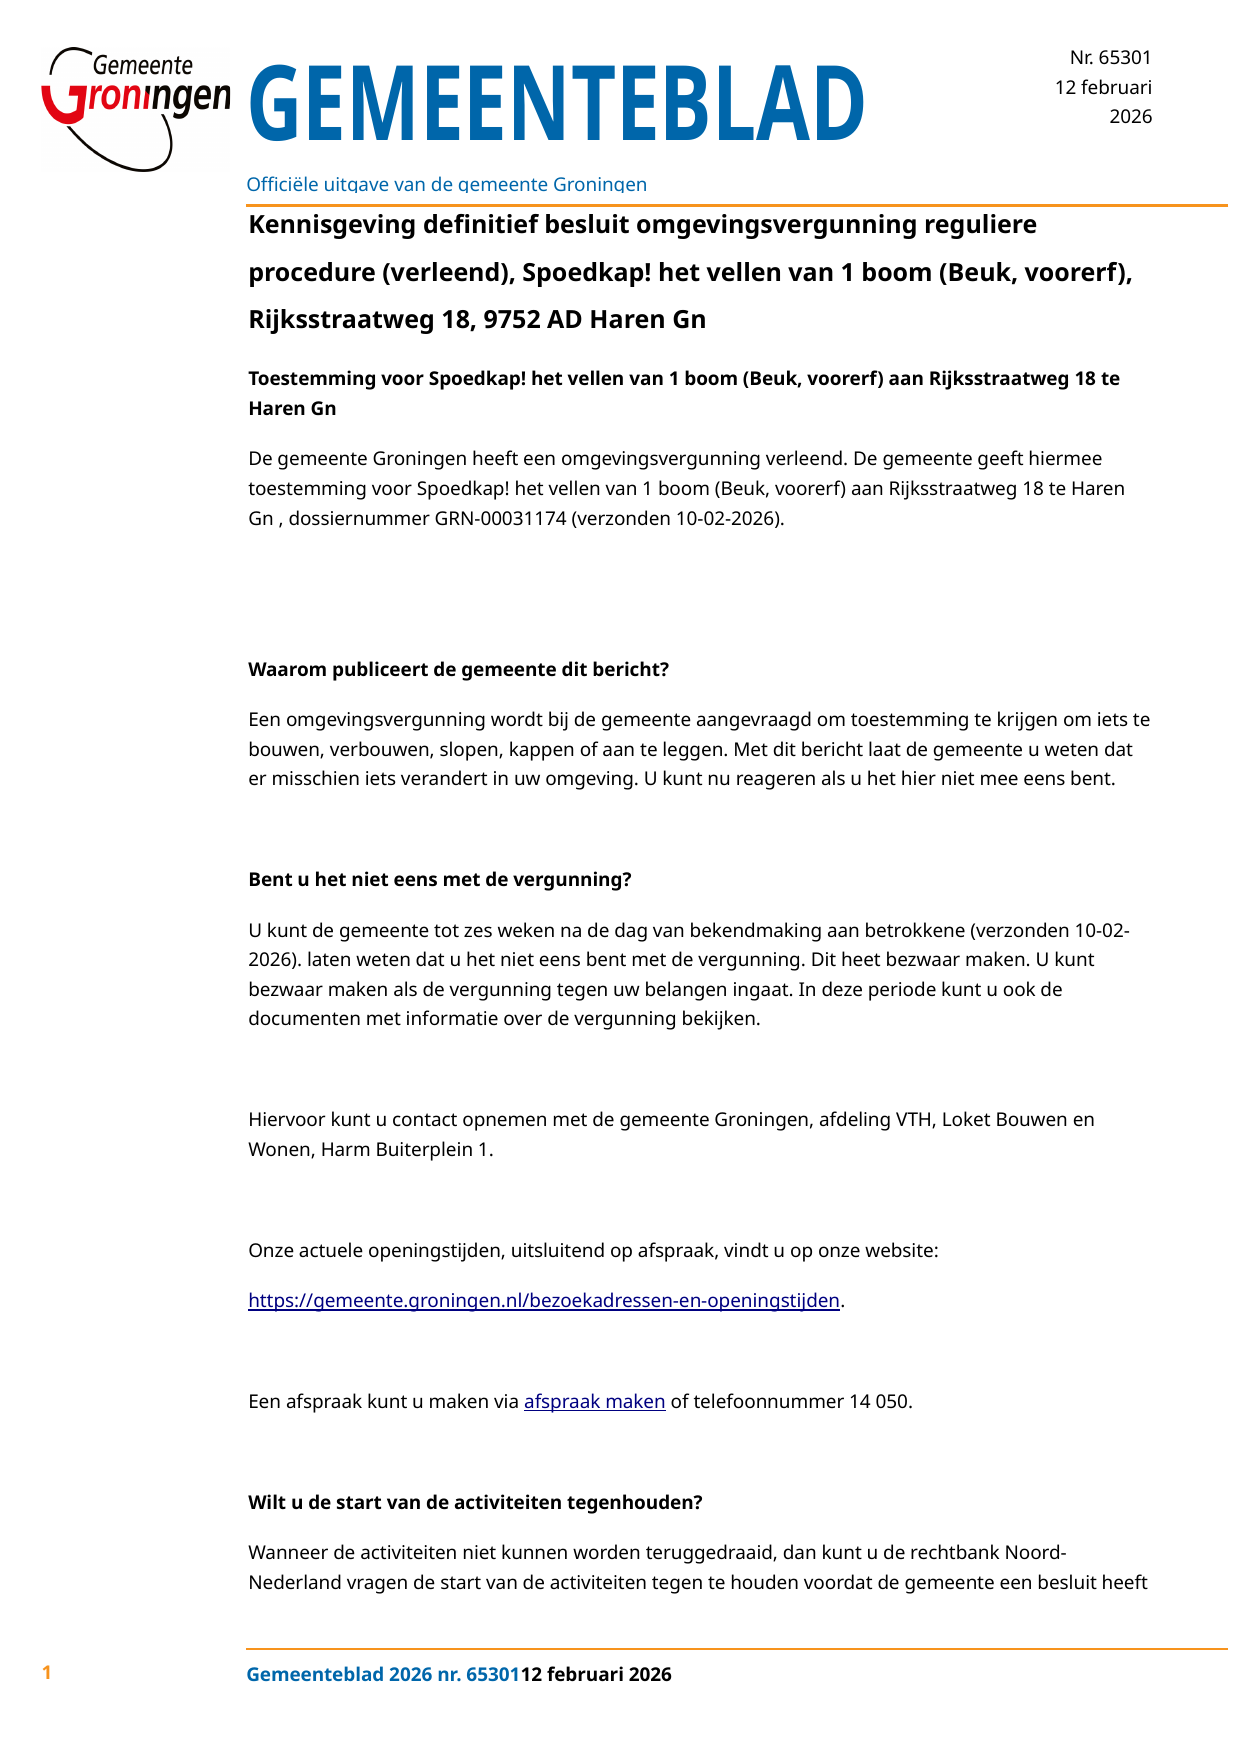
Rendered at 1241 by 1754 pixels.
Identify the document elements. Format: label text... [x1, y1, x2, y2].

text Wanneer de activiteiten niet kunnen worden teruggedraaid, dan kunt u de rechtbank Noord-Nederland vragen de start van de activiteiten tegen te houden voordat de gemeente een besluit heeft [248, 1539, 1152, 1594]
text Wilt u de start van de activiteiten tegenhouden? [248, 1489, 1152, 1514]
text Bent u het niet eens met de vergunning? [248, 866, 1152, 892]
text Waarom publiceert de gemeente dit bericht? [248, 656, 1152, 682]
text De gemeente Groningen heeft een omgevingsvergunning verleend. De gemeente geeft hiermee toestemming voor Spoedkap! het vellen van 1 boom (Beuk, voorerf) aan Rijksstraatweg 18 te Haren Gn , dossiernummer GRN-00031174 (verzonden 10-02-2026). [248, 446, 1152, 530]
text Een omgevingsvergunning wordt bij de gemeente aangevraagd om toestemming te krijgen om iets te bouwen, verbouwen, slopen, kappen of aan te leggen. Met dit bericht laat de gemeente u weten dat er misschien iets verandert in uw omgeving. U kunt nu reageren als u het hier niet mee eens bent. [248, 706, 1152, 791]
text Hiervoor kunt u contact opnemen met de gemeente Groningen, afdeling VTH, Loket Bouwen en Wonen, Harm Buiterplein 1. [248, 1106, 1152, 1162]
text Onze actuele openingstijden, uitsluitend op afspraak, vindt u op onze website: [248, 1237, 1152, 1262]
text https://gemeente.groningen.nl/bezoekadressen-en-openingstijden. [248, 1287, 1152, 1313]
text U kunt de gemeente tot zes weken na de dag van bekendmaking aan betrokkene (verzonden 10-02-2026). laten weten dat u het niet eens bent met de vergunning. Dit heet bezwaar maken. U kunt bezwaar maken als de vergunning tegen uw belangen ingaat. In deze periode kunt u ook de documenten met informatie over de vergunning bekijken. [248, 917, 1152, 1031]
text Een afspraak kunt u maken via afspraak maken of telefoonnummer 14 050. [248, 1388, 1152, 1414]
text Toestemming voor Spoedkap! het vellen van 1 boom (Beuk, voorerf) aan Rijksstraatweg 18 te Haren Gn [248, 366, 1152, 421]
text Kennisgeving definitief besluit omgevingsvergunning reguliere procedure (verleend), Spoedkap! het vellen van 1 boom (Beuk, voorerf), Rijksstraatweg 18, 9752 AD Haren Gn [248, 207, 1152, 336]
picture [41, 47, 231, 172]
